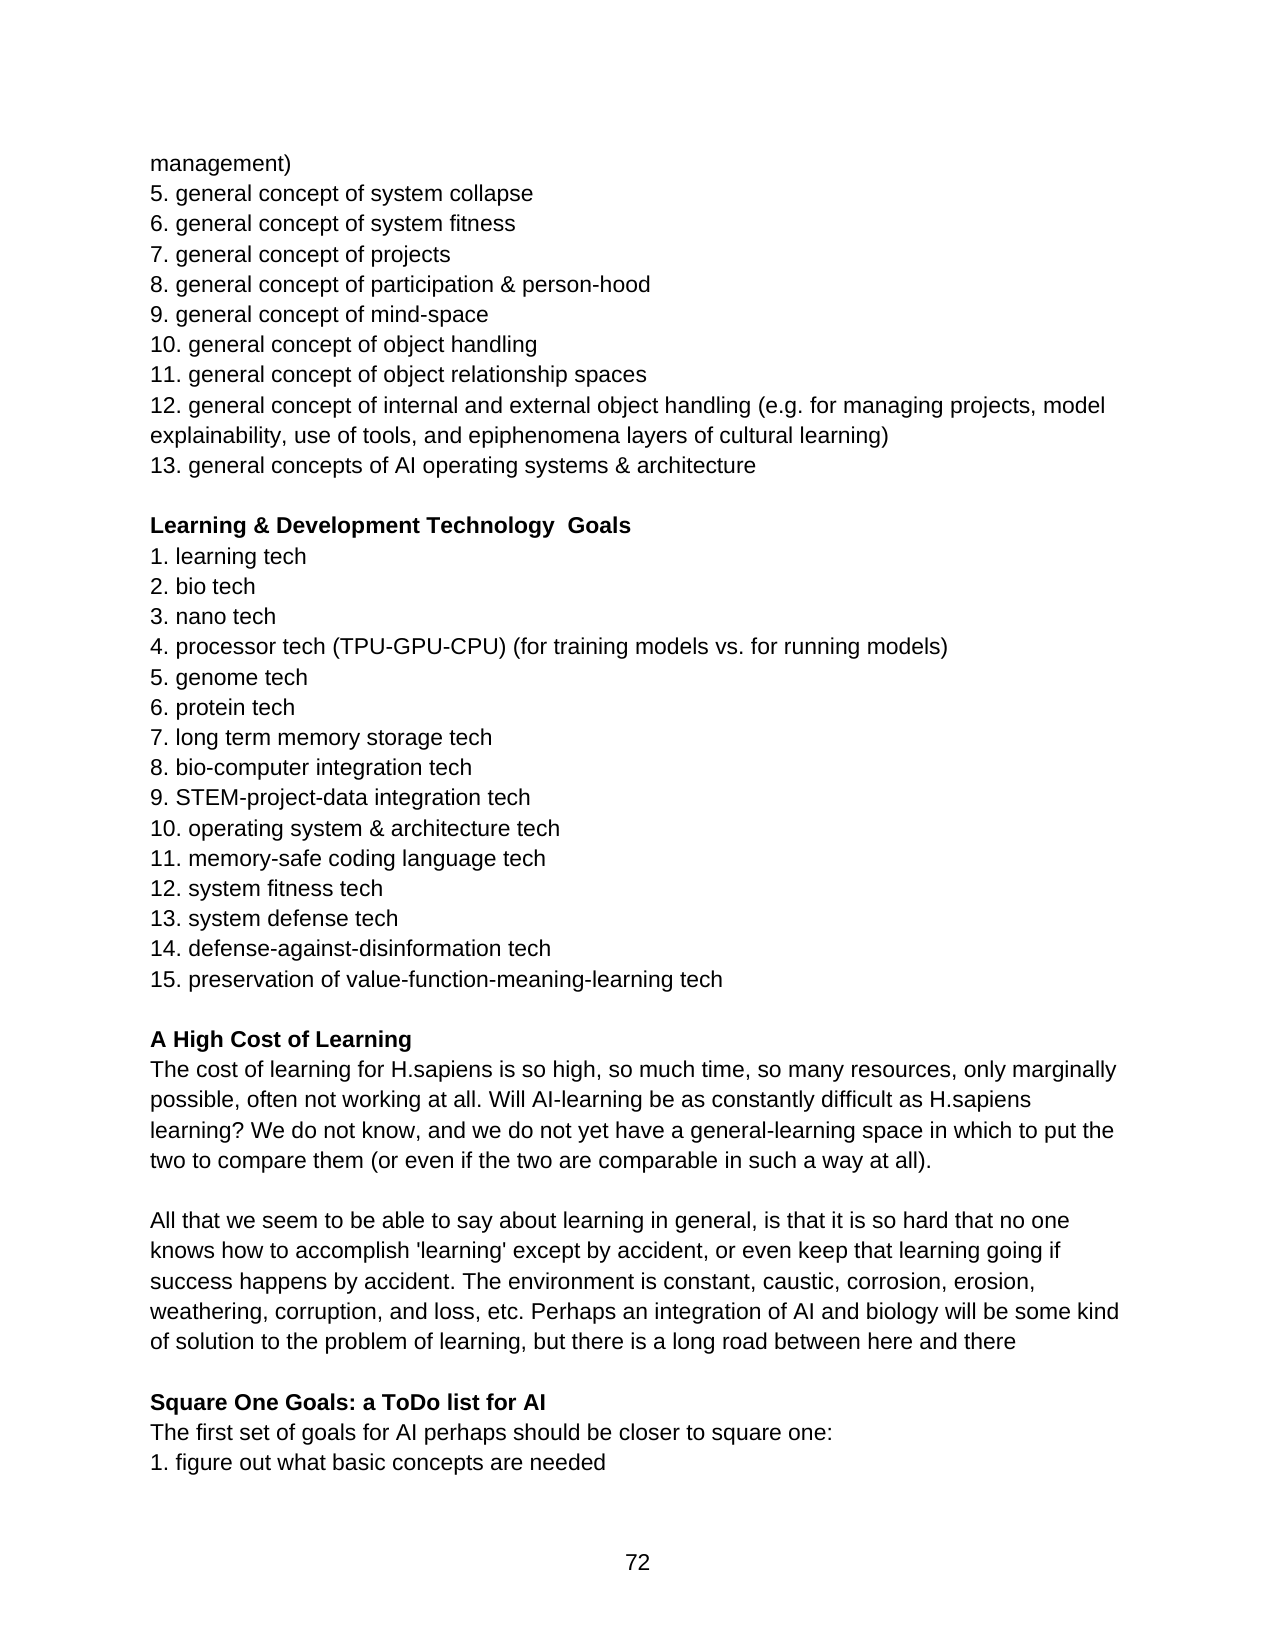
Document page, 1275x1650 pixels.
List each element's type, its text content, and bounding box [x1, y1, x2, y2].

text 12. system fitness tech [150, 875, 1125, 901]
text A High Cost of Learning [150, 1026, 1125, 1052]
text management) [150, 150, 1125, 176]
text 5. general concept of system collapse [150, 180, 1125, 207]
text 8. bio-computer integration tech [150, 754, 1125, 781]
text 10. operating system & architecture tech [150, 814, 1125, 841]
text 6. general concept of system fitness [150, 210, 1125, 237]
text 4. processor tech (TPU-GPU-CPU) (for training models vs. for running models) [150, 633, 1125, 660]
text 15. preservation of value-function-meaning-learning tech [150, 966, 1125, 992]
text 9. general concept of mind-space [150, 301, 1125, 327]
text The cost of learning for H.sapiens is so high, so much time, so many resources, only marginally possible, often not working at all. Will AI-learning be as constantly difficult as H.sapiens learning? We do not know, and we do not yet have a general-learning space in which to put the two to compare them (or even if the two are comparable in such a way at all). [150, 1056, 1125, 1173]
text 7. general concept of projects [150, 241, 1125, 267]
text 14. defense-against-disinformation tech [150, 935, 1125, 962]
text 11. memory-safe coding language tech [150, 845, 1125, 871]
text 5. genome tech [150, 663, 1125, 690]
text All that we seem to be able to say about learning in general, is that it is so hard that no one knows how to accomplish 'learning' except by accident, or even keep that learning going if success happens by accident. The environment is constant, caustic, corrosion, erosion, weathering, corruption, and loss, etc. Perhaps an integration of AI and biology will be some kind of solution to the problem of learning, but there is a long road between here and there [150, 1207, 1125, 1354]
text 10. general concept of object handling [150, 331, 1125, 358]
text 11. general concept of object relationship spaces [150, 361, 1125, 388]
text Learning & Development Technology Goals [150, 512, 1125, 539]
text 7. long term memory storage tech [150, 724, 1125, 750]
text 13. system defense tech [150, 905, 1125, 932]
text 1. figure out what basic concepts are needed [150, 1449, 1125, 1475]
text 2. bio tech [150, 573, 1125, 599]
text 8. general concept of participation & person-hood [150, 271, 1125, 297]
text 6. protein tech [150, 694, 1125, 720]
text 3. nano tech [150, 603, 1125, 629]
text The first set of goals for AI perhaps should be closer to square one: [150, 1419, 1125, 1445]
text 13. general concepts of AI operating systems & architecture [150, 452, 1125, 478]
text 9. STEM-project-data integration tech [150, 784, 1125, 811]
text 12. general concept of internal and external object handling (e.g. for managing projects, model explainability, use of tools, and epiphenomena layers of cultural learning) [150, 392, 1125, 448]
text Square One Goals: a ToDo list for AI [150, 1388, 1125, 1415]
text 1. learning tech [150, 543, 1125, 569]
